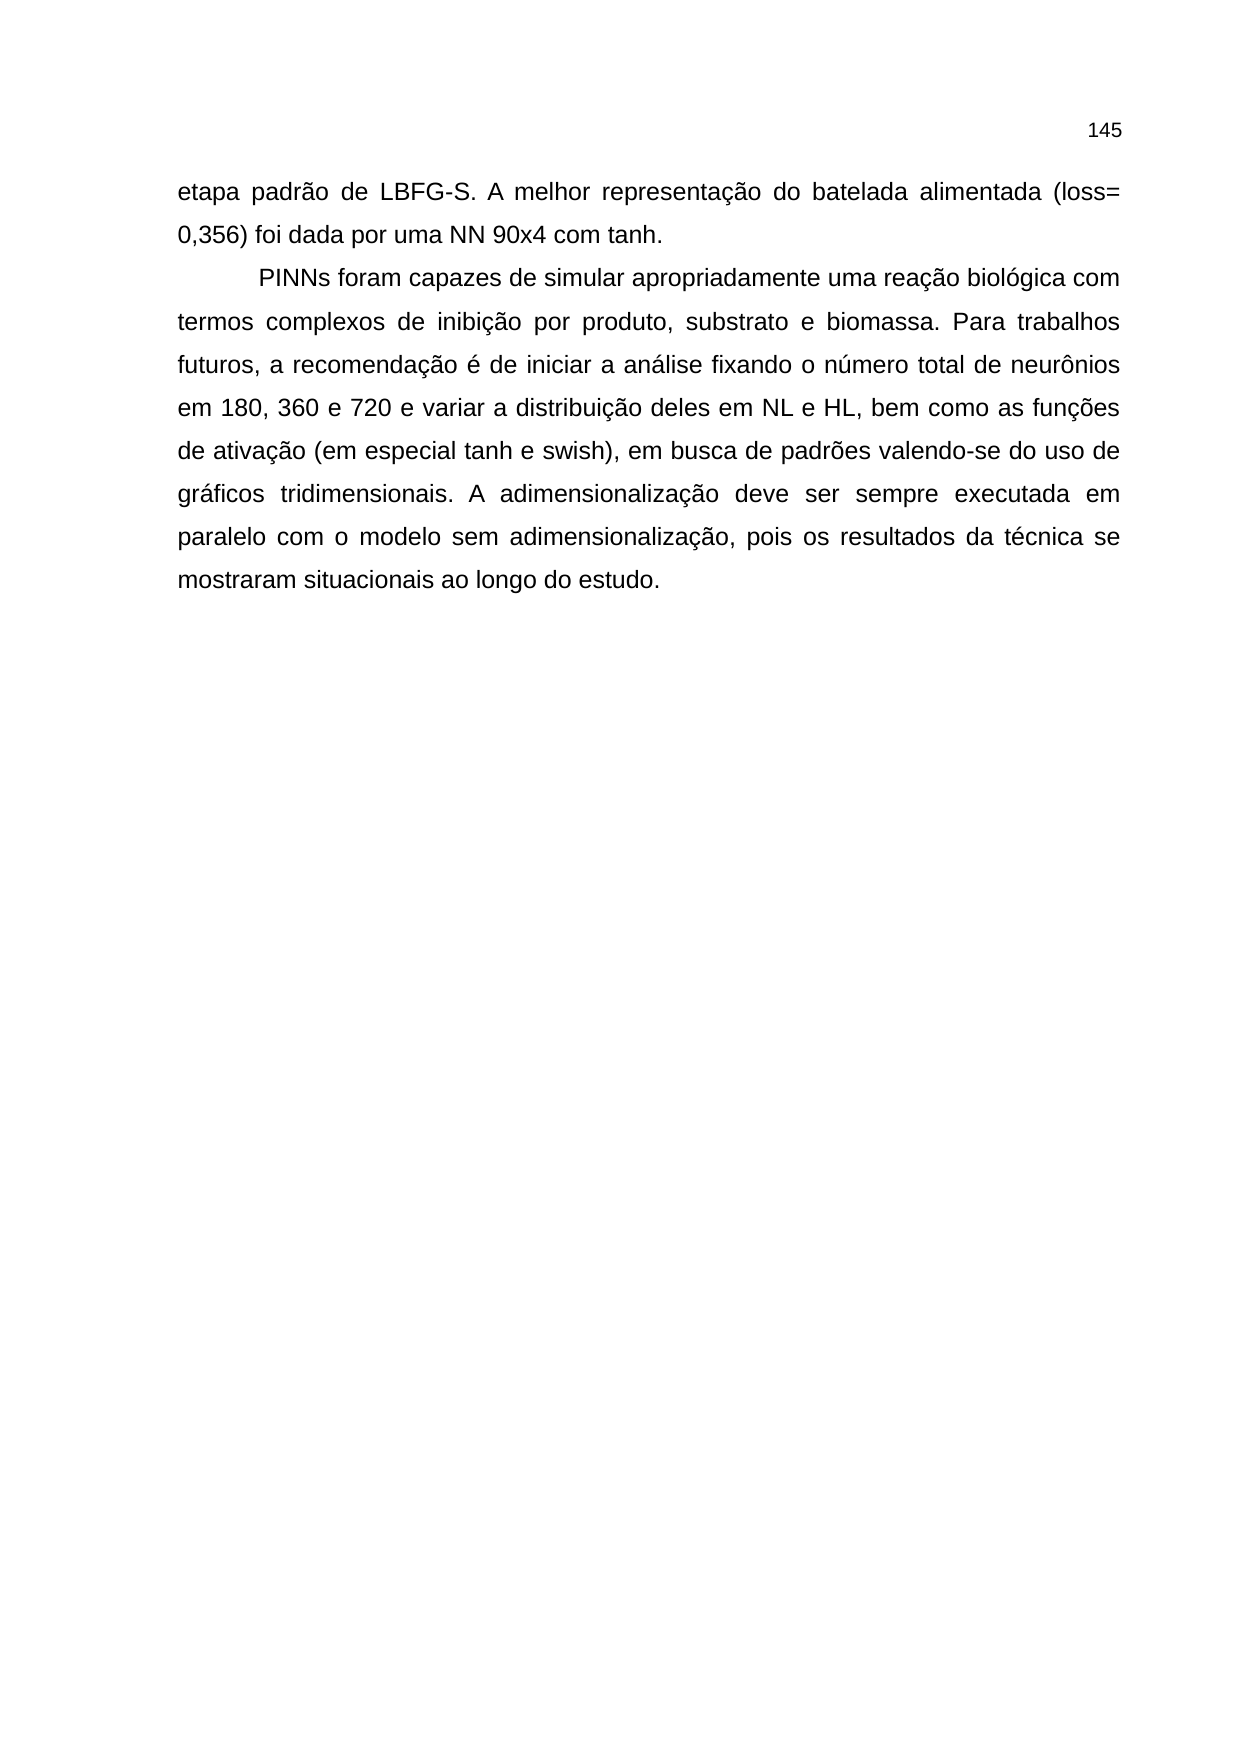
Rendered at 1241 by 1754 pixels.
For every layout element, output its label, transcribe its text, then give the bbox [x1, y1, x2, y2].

text PINNs foram capazes de simular apropriadamente uma reação biológica com termos complexos de inibição por produto, substrato e biomassa. Para trabalhos futuros, a recomendação é de iniciar a análise fixando o número total de neurônios em 180, 360 e 720 e variar a distribuição deles em NL e HL, bem como as funções de ativação (em especial tanh e swish), em busca de padrões valendo-se do uso de gráficos tridimensionais. A adimensionalização deve ser sempre executada em paralelo com o modelo sem adimensionalização, pois os resultados da técnica se mostraram situacionais ao longo do estudo. [177, 263, 1122, 594]
text etapa padrão de LBFG-S. A melhor representação do batelada alimentada (loss= 0,356) foi dada por uma NN 90x4 com tanh. [177, 177, 1122, 249]
